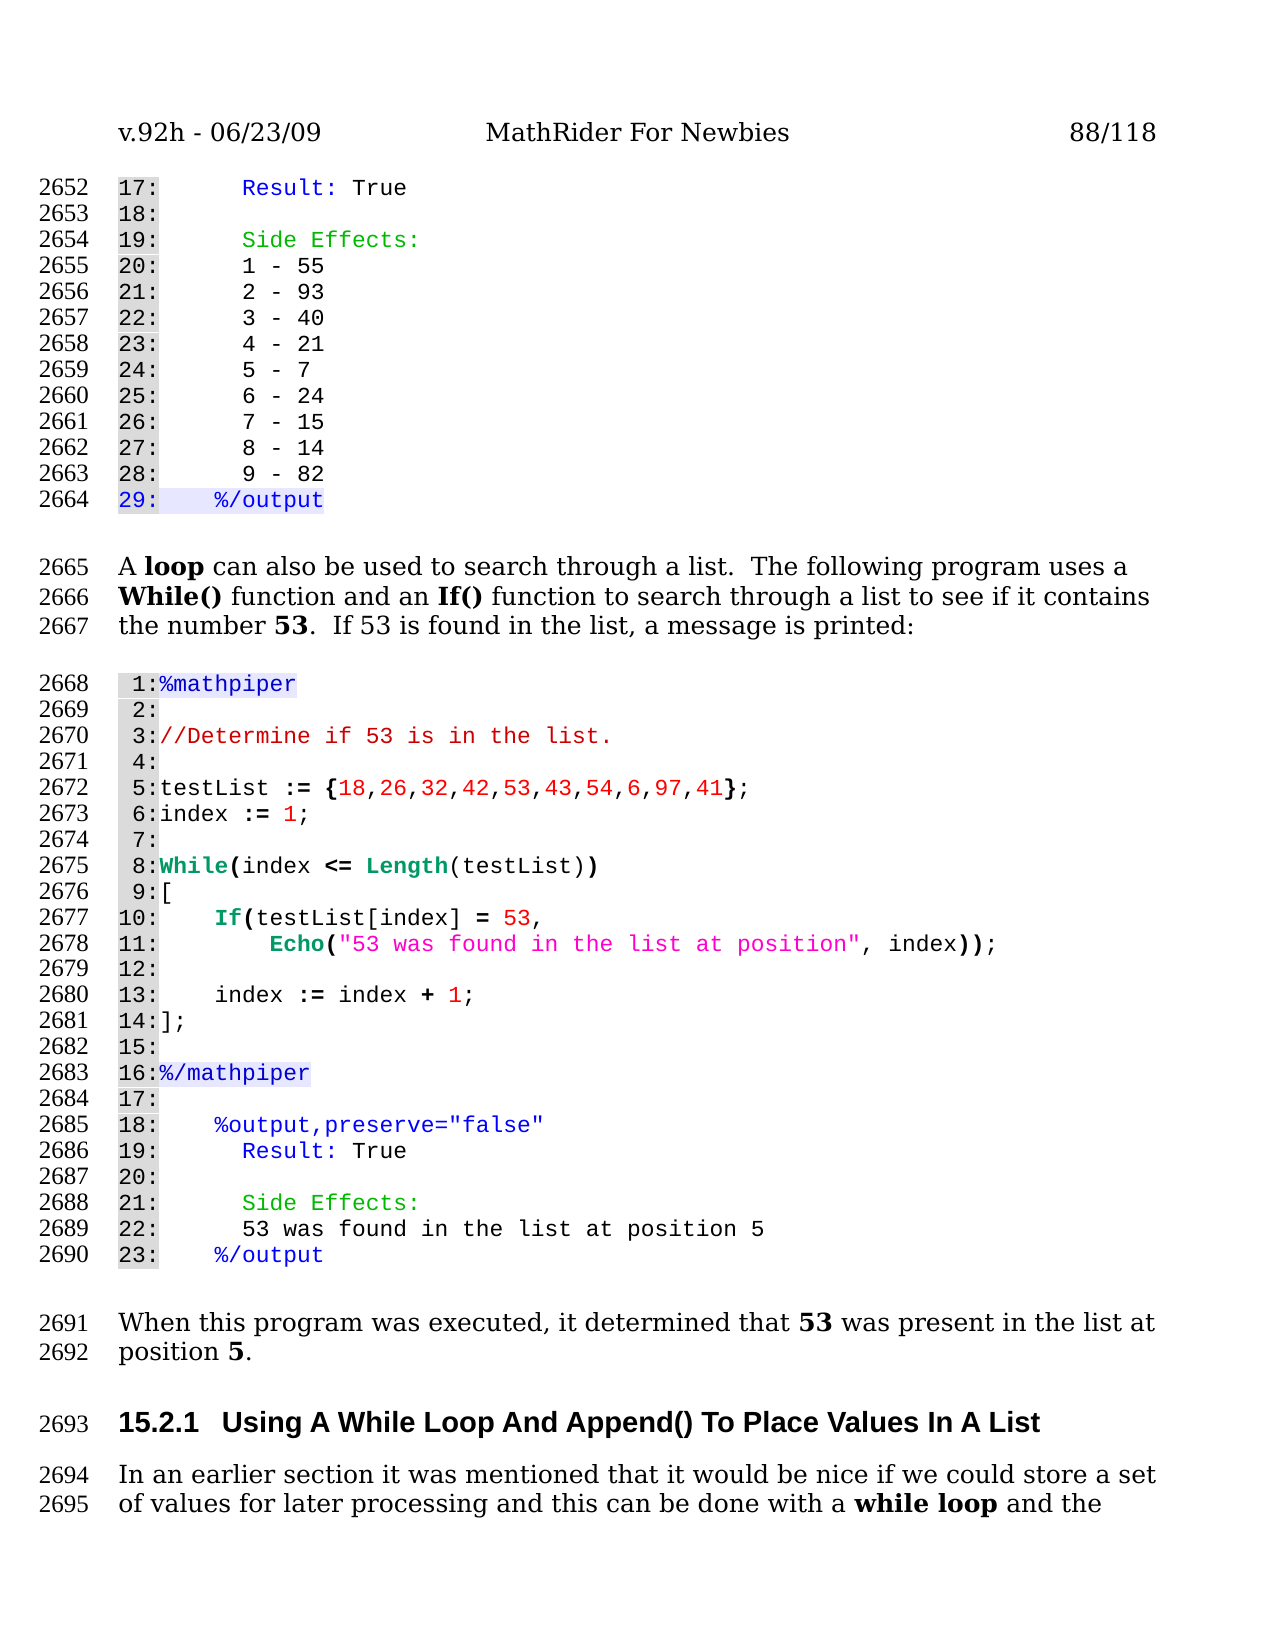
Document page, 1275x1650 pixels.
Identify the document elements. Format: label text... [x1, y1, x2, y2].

text 19: Side Effects: [118, 229, 1157, 254]
text 13: index := index + 1; [118, 984, 1157, 1010]
text 19: Result: True [118, 1139, 1157, 1165]
text 9:[ [118, 880, 1157, 906]
text When this program was executed, it determined that 53 was present in the list at position 5. [118, 1307, 1157, 1366]
text 8:While(index <= Length(testList)) [118, 854, 1157, 880]
text 14:]; [118, 1010, 1157, 1036]
text 29: %/output [118, 488, 1157, 514]
text In an earlier section it was mentioned that it would be nice if we could store a set of values for later processing and this can be done with a while loop and the [118, 1460, 1157, 1518]
subtitle Using A While Loop And Append() To Place Values In A List [118, 1405, 1157, 1439]
text 15: [118, 1036, 1157, 1062]
text 17: Result: True [118, 177, 1157, 203]
text 12: [118, 958, 1157, 984]
text 24: 5 - 7 [118, 358, 1157, 384]
text 20: 1 - 55 [118, 254, 1157, 281]
text 22: 3 - 40 [118, 306, 1157, 332]
text 25: 6 - 24 [118, 384, 1157, 410]
text 23: 4 - 21 [118, 332, 1157, 358]
text 21: 2 - 93 [118, 281, 1157, 306]
text 23: %/output [118, 1243, 1157, 1269]
text 3://Determine if 53 is in the list. [118, 724, 1157, 750]
text 22: 53 was found in the list at position 5 [118, 1217, 1157, 1243]
text 7: [118, 828, 1157, 854]
text 21: Side Effects: [118, 1191, 1157, 1217]
text 26: 7 - 15 [118, 410, 1157, 436]
text 6:index := 1; [118, 802, 1157, 828]
text 1:%mathpiper [118, 672, 1157, 698]
text 4: [118, 750, 1157, 776]
text 2: [118, 698, 1157, 724]
text 11: Echo("53 was found in the list at position", index)); [118, 932, 1157, 958]
text 17: [118, 1087, 1157, 1113]
text 18: %output,preserve="false" [118, 1113, 1157, 1139]
text 27: 8 - 14 [118, 436, 1157, 462]
text 10: If(testList[index] = 53, [118, 906, 1157, 932]
text A loop can also be used to search through a list. The following program uses a While() function and an If() function to search through a list to see if it contains the number 53. If 53 is found in the list, a message is printed: [118, 552, 1157, 641]
text 28: 9 - 82 [118, 462, 1157, 488]
text 18: [118, 203, 1157, 229]
text 5:testList := {18,26,32,42,53,43,54,6,97,41}; [118, 776, 1157, 802]
text 20: [118, 1165, 1157, 1191]
text 16:%/mathpiper [118, 1062, 1157, 1087]
